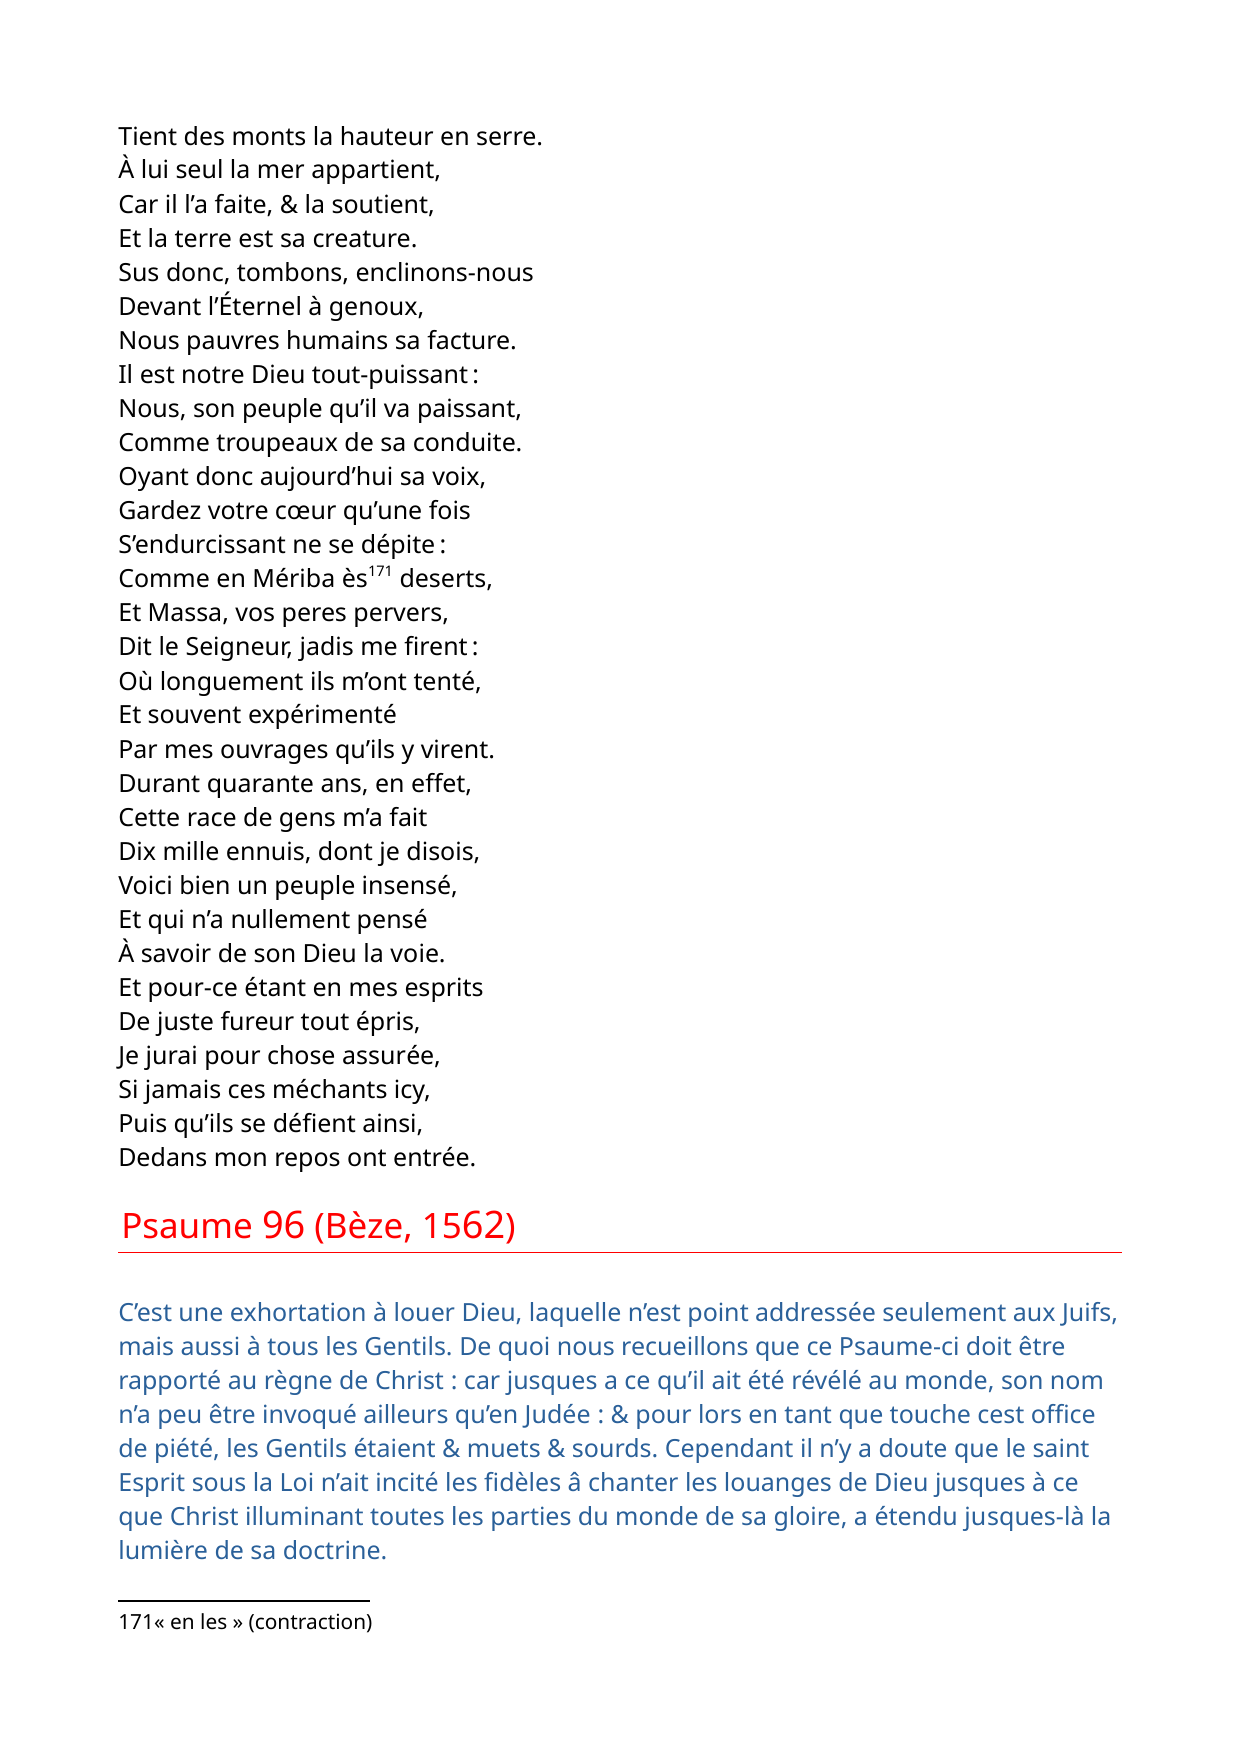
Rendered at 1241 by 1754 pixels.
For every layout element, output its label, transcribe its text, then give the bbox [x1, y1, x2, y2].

subtitle Psaume 96 (Bèze, 1562) [118, 1195, 1122, 1252]
text Et Massa, vos peres pervers, [118, 595, 1122, 629]
text Il est notre Dieu tout-puissant : [118, 357, 1122, 391]
text Durant quarante ans, en effet, [118, 765, 1122, 799]
text Et souvent expérimenté [118, 697, 1122, 731]
text S’endurcissant ne se dépite : [118, 527, 1122, 561]
text Où longuement ils m’ont tenté, [118, 663, 1122, 697]
text À savoir de son Dieu la voie. [118, 936, 1122, 970]
text Et qui n’a nullement pensé [118, 902, 1122, 936]
text Dit le Seigneur, jadis me firent : [118, 629, 1122, 663]
text Je jurai pour chose assurée, [118, 1038, 1122, 1072]
text Si jamais ces méchants icy, [118, 1072, 1122, 1106]
text Dix mille ennuis, dont je disois, [118, 833, 1122, 867]
text Nous, son peuple qu’il va paissant, [118, 391, 1122, 425]
text Et la terre est sa creature. [118, 220, 1122, 254]
text Par mes ouvrages qu’ils y virent. [118, 731, 1122, 765]
text Car il l’a faite, & la soutient, [118, 186, 1122, 220]
text Puis qu’ils se défient ainsi, [118, 1106, 1122, 1140]
text Comme troupeaux de sa conduite. [118, 425, 1122, 459]
text Comme en Mériba ès deserts, [118, 561, 1122, 595]
text Devant l’Éternel à genoux, [118, 288, 1122, 322]
text Voici bien un peuple insensé, [118, 867, 1122, 902]
text C’est une exhortation à louer Dieu, laquelle n’est point addressée seulement aux Juifs, mais aussi à tous les Gentils. De quoi nous recueillons que ce Psaume-ci doit être rapporté au règne de Christ : car jusques a ce qu’il ait été révélé au monde, son nom n’a peu être invoqué ailleurs qu’en Judée : & pour lors en tant que touche cest office de piété, les Gentils étaient & muets & sourds. Cependant il n’y a doute que le saint Esprit sous la Loi n’ait incité les fidèles â chanter les louanges de Dieu jusques à ce que Christ illuminant toutes les parties du monde de sa gloire, a étendu jusques-là la lumière de sa doctrine. [118, 1294, 1122, 1567]
text De juste fureur tout épris, [118, 1004, 1122, 1038]
text Nous pauvres humains sa facture. [118, 322, 1122, 357]
text Gardez votre cœur qu’une fois [118, 493, 1122, 527]
text Oyant donc aujourd’hui sa voix, [118, 459, 1122, 493]
text Et pour-ce étant en mes esprits [118, 970, 1122, 1004]
text À lui seul la mer appartient, [118, 152, 1122, 186]
text Tient des monts la hauteur en serre. [118, 118, 1122, 152]
text Sus donc, tombons, enclinons-nous [118, 254, 1122, 288]
text Cette race de gens m’a fait [118, 799, 1122, 833]
text Dedans mon repos ont entrée. [118, 1140, 1122, 1174]
text « en les » (contraction) [118, 1607, 1122, 1636]
